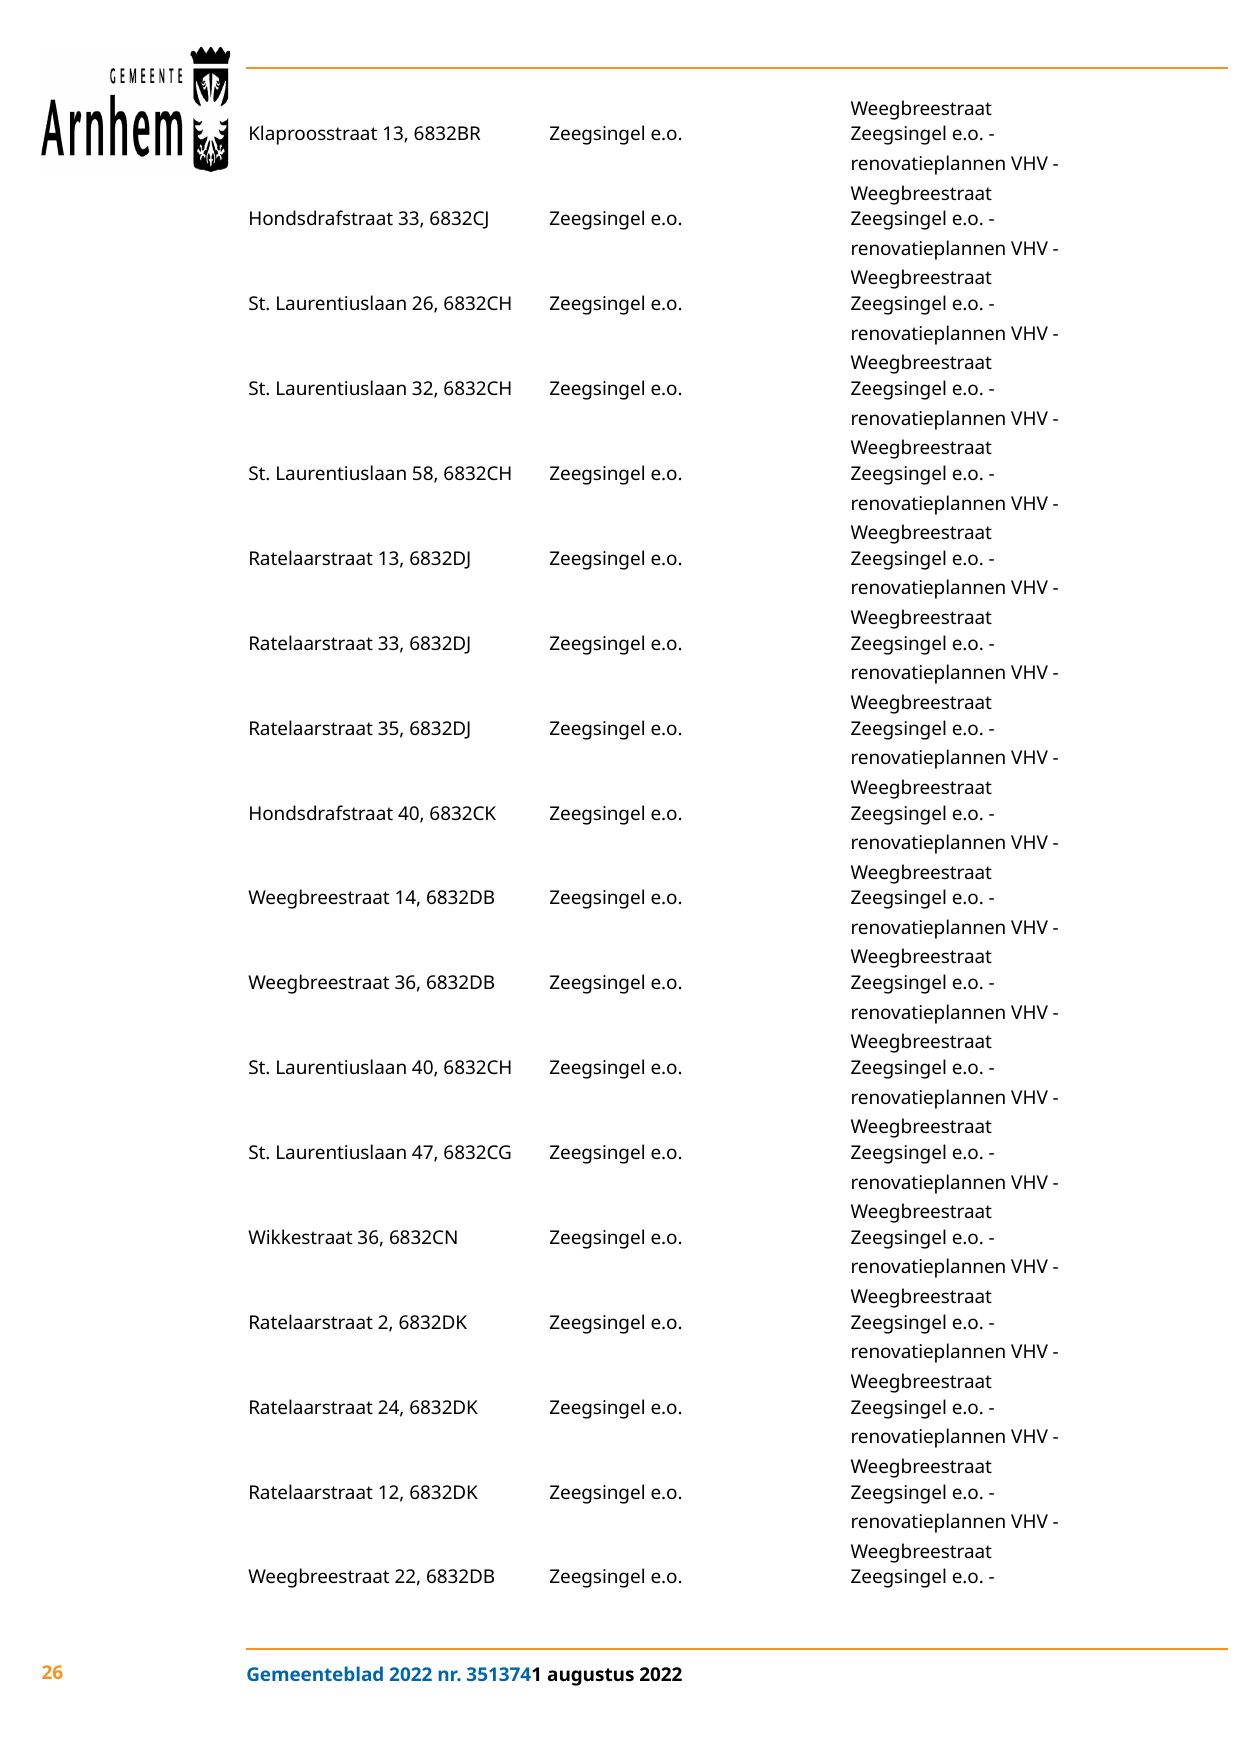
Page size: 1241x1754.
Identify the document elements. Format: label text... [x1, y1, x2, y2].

table_cell Zeegsingel e.o. - renovatieplannen VHV - Weegbreestraat [850, 1139, 1152, 1224]
table_cell Zeegsingel e.o. [549, 715, 850, 800]
table_cell Zeegsingel e.o. - renovatieplannen VHV - Weegbreestraat [850, 375, 1152, 460]
table_cell Zeegsingel e.o. [549, 1224, 850, 1309]
table_cell Weegbreestraat 14, 6832DB [248, 885, 549, 969]
table_cell Zeegsingel e.o. [549, 460, 850, 545]
table_cell St. Laurentiuslaan 32, 6832CH [248, 375, 549, 460]
table_cell Zeegsingel e.o. [549, 1564, 850, 1589]
table_cell Weegbreestraat 22, 6832DB [248, 1564, 549, 1589]
table_cell Zeegsingel e.o. [549, 1479, 850, 1564]
table_cell Zeegsingel e.o. - renovatieplannen VHV - Weegbreestraat [850, 800, 1152, 884]
table_cell Wikkestraat 36, 6832CN [248, 1224, 549, 1309]
table_cell Hondsdrafstraat 40, 6832CK [248, 800, 549, 884]
table_cell Zeegsingel e.o. [549, 121, 850, 205]
table_cell Zeegsingel e.o. - renovatieplannen VHV - Weegbreestraat [850, 205, 1152, 290]
table_cell Zeegsingel e.o. - renovatieplannen VHV - Weegbreestraat [850, 1224, 1152, 1309]
table_cell St. Laurentiuslaan 47, 6832CG [248, 1139, 549, 1224]
table_cell [248, 95, 549, 121]
table_cell Zeegsingel e.o. - renovatieplannen VHV - Weegbreestraat [850, 121, 1152, 205]
table_cell Zeegsingel e.o. [549, 375, 850, 460]
table_cell Ratelaarstraat 13, 6832DJ [248, 545, 549, 630]
table_cell Klaproosstraat 13, 6832BR [248, 121, 549, 205]
table_cell Hondsdrafstraat 33, 6832CJ [248, 205, 549, 290]
table_cell Ratelaarstraat 2, 6832DK [248, 1309, 549, 1394]
table_cell St. Laurentiuslaan 58, 6832CH [248, 460, 549, 545]
table_cell Zeegsingel e.o. - renovatieplannen VHV - Weegbreestraat [850, 1394, 1152, 1479]
table_cell Zeegsingel e.o. [549, 970, 850, 1054]
table_cell Ratelaarstraat 24, 6832DK [248, 1394, 549, 1479]
table_cell Zeegsingel e.o. - renovatieplannen VHV - Weegbreestraat [850, 630, 1152, 715]
table_cell Zeegsingel e.o. [549, 290, 850, 375]
table_cell Ratelaarstraat 33, 6832DJ [248, 630, 549, 715]
table_cell Zeegsingel e.o. [549, 205, 850, 290]
table_cell Zeegsingel e.o. - renovatieplannen VHV - Weegbreestraat [850, 1479, 1152, 1564]
table_cell Zeegsingel e.o. - renovatieplannen VHV - Weegbreestraat [850, 715, 1152, 800]
table_cell Zeegsingel e.o. - renovatieplannen VHV - Weegbreestraat [850, 970, 1152, 1054]
table_cell - Weegbreestraat [850, 95, 1152, 121]
table_cell Weegbreestraat 36, 6832DB [248, 970, 549, 1054]
table_cell Zeegsingel e.o. - renovatieplannen VHV - Weegbreestraat [850, 1054, 1152, 1139]
table_cell Zeegsingel e.o. [549, 1394, 850, 1479]
table_cell Zeegsingel e.o. [549, 630, 850, 715]
table_cell Zeegsingel e.o. [549, 800, 850, 884]
table_cell St. Laurentiuslaan 26, 6832CH [248, 290, 549, 375]
table_cell Zeegsingel e.o. [549, 1139, 850, 1224]
table_cell Zeegsingel e.o. [549, 1309, 850, 1394]
table_cell St. Laurentiuslaan 40, 6832CH [248, 1054, 549, 1139]
table_cell Zeegsingel e.o. [549, 885, 850, 969]
table_cell Ratelaarstraat 12, 6832DK [248, 1479, 549, 1564]
table_cell [549, 95, 850, 121]
table_cell Zeegsingel e.o. - renovatieplannen VHV - Weegbreestraat [850, 1309, 1152, 1394]
table_cell Zeegsingel e.o. - renovatieplannen VHV - Weegbreestraat [850, 885, 1152, 969]
table_cell Zeegsingel e.o. [549, 1054, 850, 1139]
table_cell Zeegsingel e.o. [549, 545, 850, 630]
picture [41, 47, 231, 172]
table_cell Zeegsingel e.o. [850, 1564, 1152, 1589]
table_cell Zeegsingel e.o. - renovatieplannen VHV - Weegbreestraat [850, 290, 1152, 375]
table_cell Zeegsingel e.o. - renovatieplannen VHV - Weegbreestraat [850, 545, 1152, 630]
table_cell Zeegsingel e.o. - renovatieplannen VHV - Weegbreestraat [850, 460, 1152, 545]
table_cell Ratelaarstraat 35, 6832DJ [248, 715, 549, 800]
